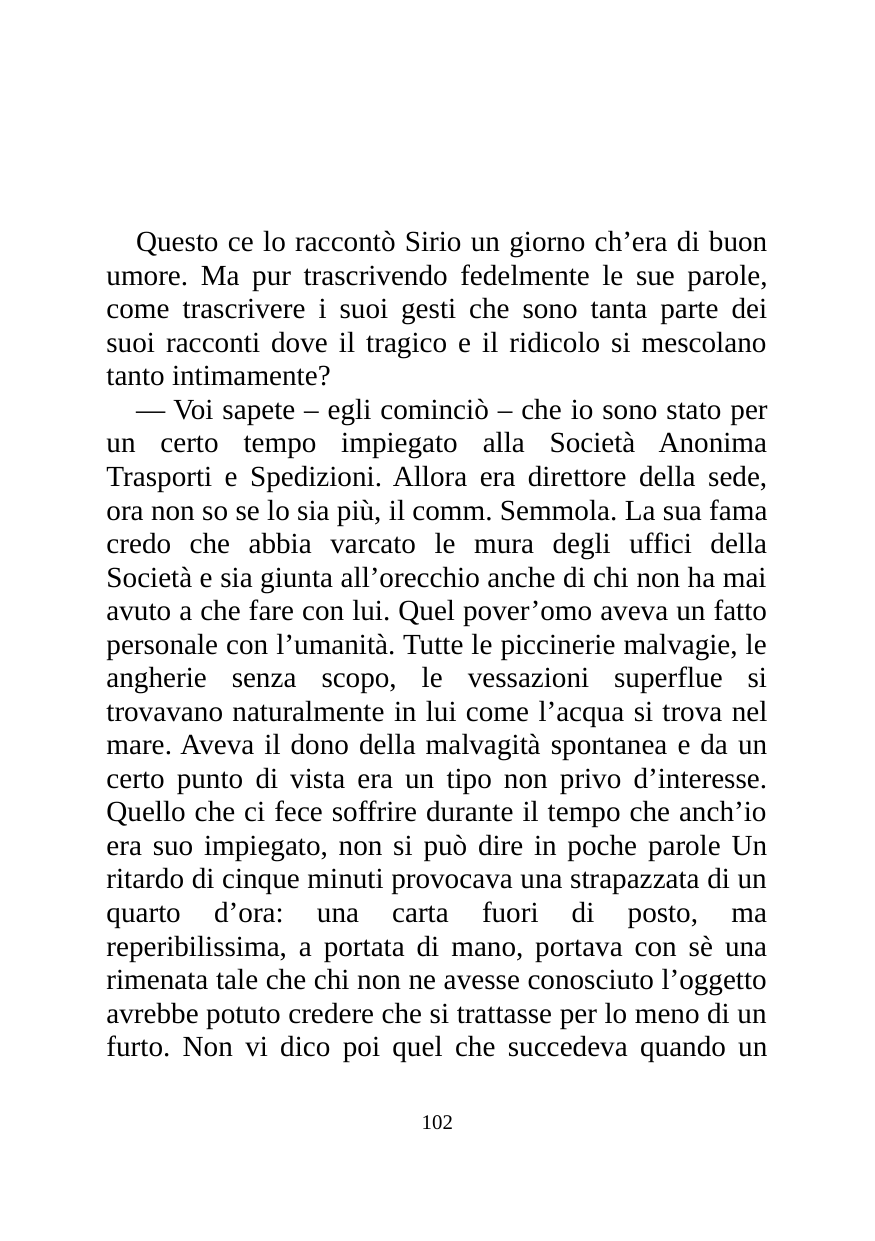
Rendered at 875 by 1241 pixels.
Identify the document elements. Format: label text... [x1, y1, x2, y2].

text — Voi sapete – egli cominciò – che io sono stato per un certo tempo impiegato alla Società Anonima Trasporti e Spedizioni. Allora era direttore della sede, ora non so se lo sia più, il comm. Semmola. La sua fama credo che abbia varcato le mura degli uffici della Società e sia giunta all’orecchio anche di chi non ha mai avuto a che fare con lui. Quel pover’omo aveva un fatto personale con l’umanità. Tutte le piccinerie malvagie, le angherie senza scopo, le vessazioni superflue si trovavano naturalmente in lui come l’acqua si trova nel mare. Aveva il dono della malvagità spontanea e da un certo punto di vista era un tipo non privo d’interesse. Quello che ci fece soffrire durante il tempo che anch’io era suo impiegato, non si può dire in poche parole Un ritardo di cinque minuti provocava una strapazzata di un quarto d’ora: una carta fuori di posto, ma reperibilissima, a portata di mano, portava con sè una rimenata tale che chi non ne avesse conosciuto l’oggetto avrebbe potuto credere che si trattasse per lo meno di un furto. Non vi dico poi quel che succedeva quando un [106, 392, 768, 1063]
text Questo ce lo raccontò Sirio un giorno ch’era di buon umore. Ma pur trascrivendo fedelmente le sue parole, come trascrivere i suoi gesti che sono tanta parte dei suoi racconti dove il tragico e il ridicolo si mescolano tanto intimamente? [106, 224, 768, 392]
